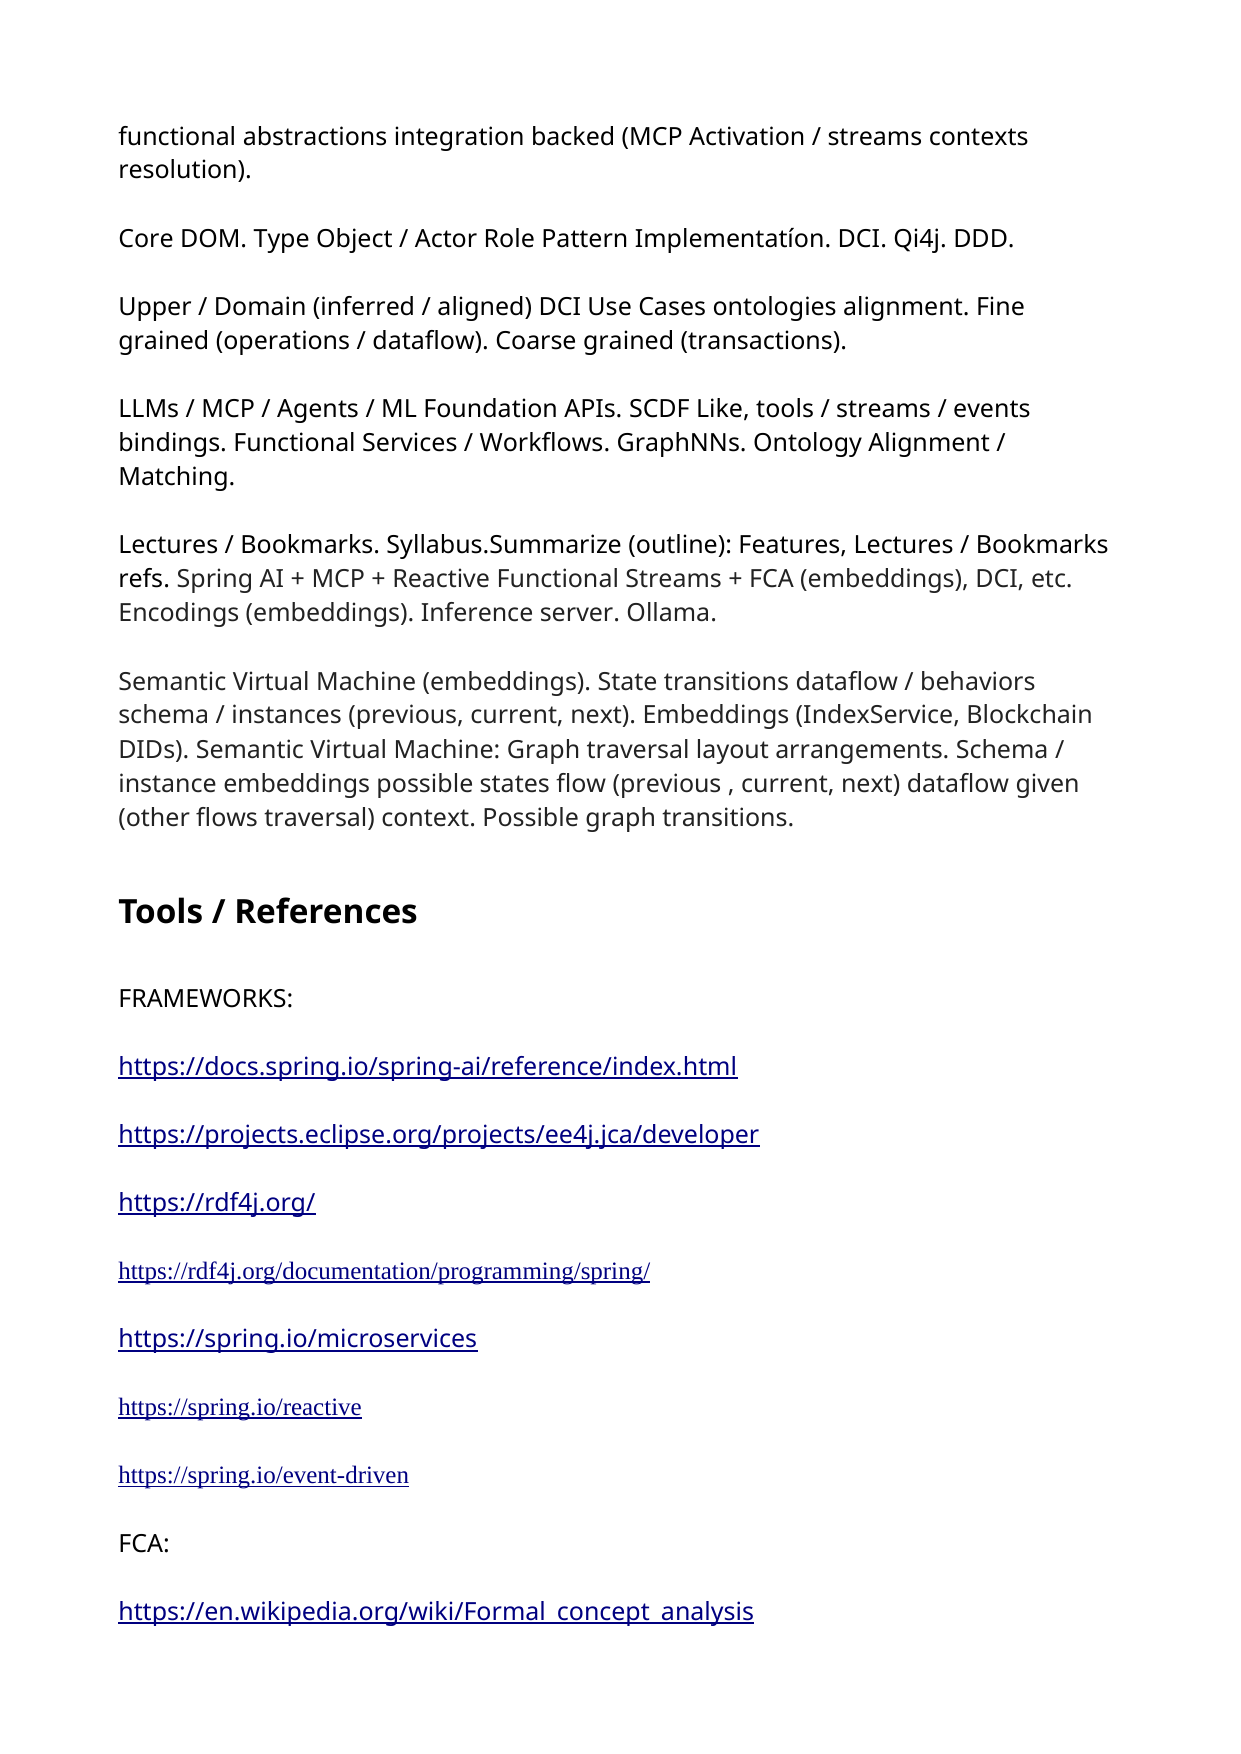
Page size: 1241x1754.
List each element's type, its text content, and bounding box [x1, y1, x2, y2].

text Lectures / Bookmarks. Syllabus.Summarize (outline): Features, Lectures / Bookmarks refs. Spring AI + MCP + Reactive Functional Streams + FCA (embeddings), DCI, etc. Encodings (embeddings). Inference server. Ollama. [118, 527, 1122, 629]
text Semantic Virtual Machine (embeddings). State transitions dataflow / behaviors schema / instances (previous, current, next). Embeddings (IndexService, Blockchain DIDs). Semantic Virtual Machine: Graph traversal layout arrangements. Schema / instance embeddings possible states flow (previous , current, next) dataflow given (other flows traversal) context. Possible graph transitions. [118, 663, 1122, 833]
text https://spring.io/event-driven [118, 1457, 1122, 1491]
text Core DOM. Type Object / Actor Role Pattern Implementatíon. DCI. Qi4j. DDD. [118, 220, 1122, 254]
text https://rdf4j.org/ [118, 1185, 1122, 1219]
text https://docs.spring.io/spring-ai/reference/index.html [118, 1048, 1122, 1082]
text https://projects.eclipse.org/projects/ee4j.jca/developer [118, 1117, 1122, 1151]
text https://spring.io/microservices [118, 1321, 1122, 1355]
subtitle Tools / References [118, 888, 1122, 934]
text LLMs / MCP / Agents / ML Foundation APIs. SCDF Like, tools / streams / events bindings. Functional Services / Workflows. GraphNNs. Ontology Alignment / Matching. [118, 391, 1122, 493]
text https://rdf4j.org/documentation/programming/spring/ [118, 1253, 1122, 1287]
text FRAMEWORKS: [118, 980, 1122, 1014]
text https://spring.io/reactive [118, 1389, 1122, 1423]
text https://en.wikipedia.org/wiki/Formal_concept_analysis [118, 1593, 1122, 1627]
text functional abstractions integration backed (MCP Activation / streams contexts resolution). [118, 118, 1122, 186]
text FCA: [118, 1525, 1122, 1559]
text Upper / Domain (inferred / aligned) DCI Use Cases ontologies alignment. Fine grained (operations / dataflow). Coarse grained (transactions). [118, 288, 1122, 357]
